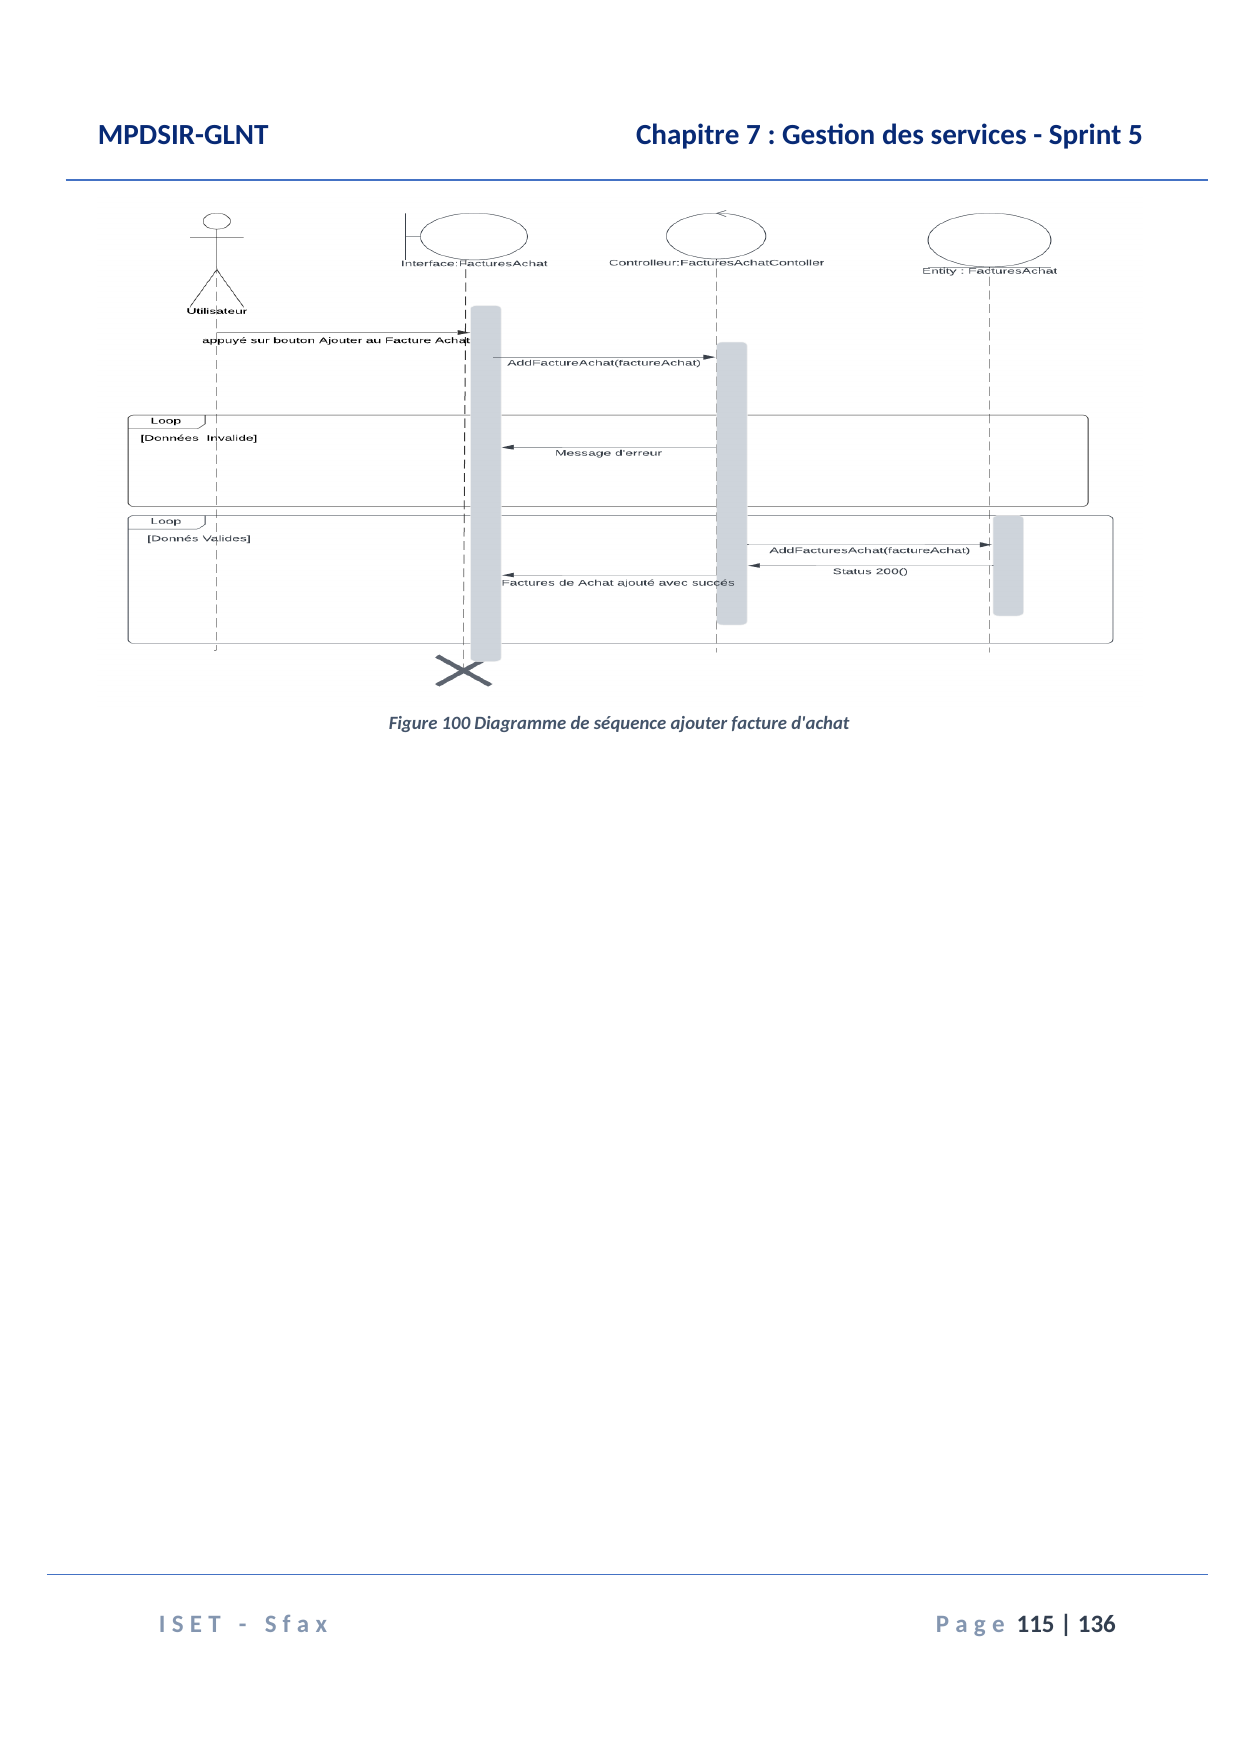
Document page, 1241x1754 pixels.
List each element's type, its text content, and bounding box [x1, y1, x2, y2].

text Figure 100 Diagramme de séquence ajouter facture d'achat [97, 712, 1143, 734]
